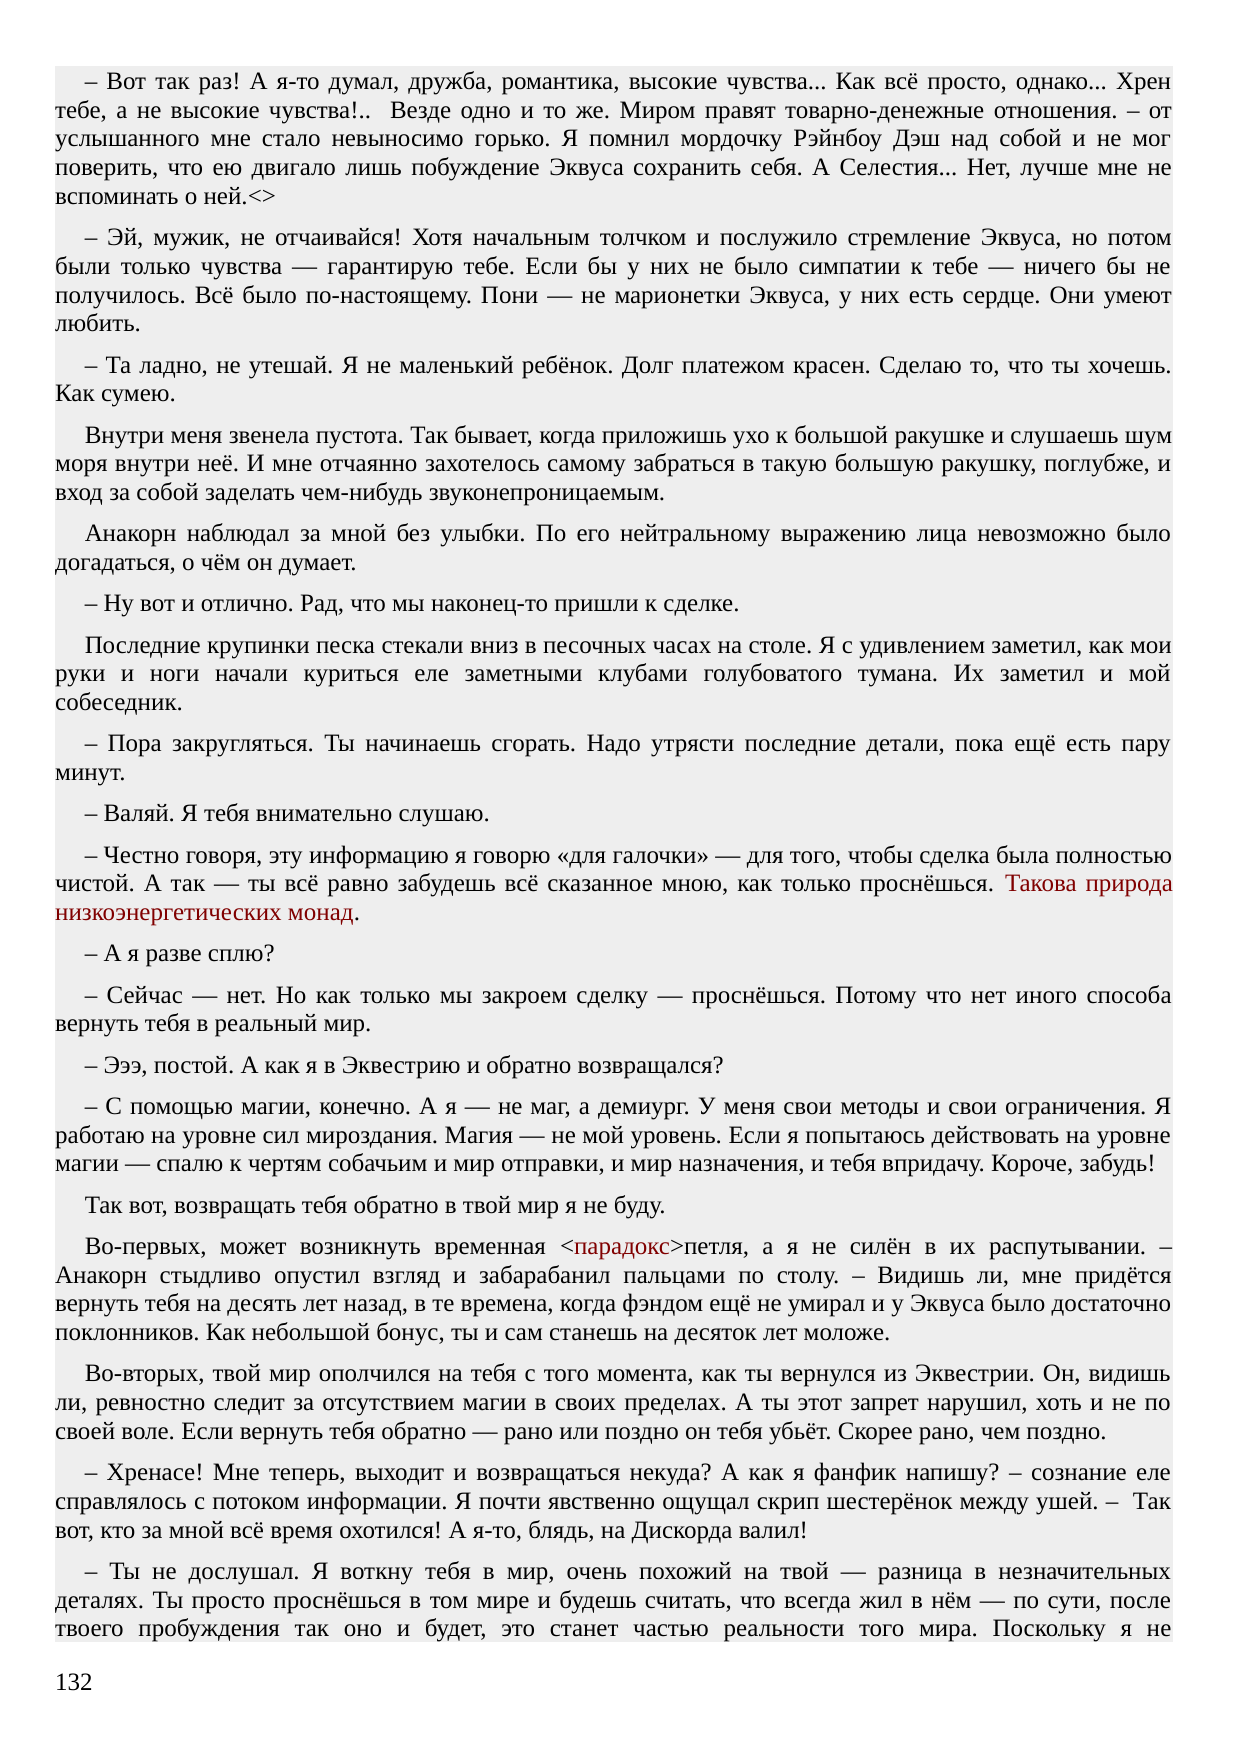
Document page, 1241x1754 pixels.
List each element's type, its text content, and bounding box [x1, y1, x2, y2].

text Анакорн наблюдал за мной без улыбки. По его нейтральному выражению лица невозможно было догадаться, о чём он думает. [55, 518, 1173, 576]
text – Хренасе! Мне теперь, выходит и возвращаться некуда? А как я фанфик напишу? – сознание еле справлялось с потоком информации. Я почти явственно ощущал скрип шестерёнок между ушей. – Так вот, кто за мной всё время охотился! А я-то, блядь, на Дискорда валил! [55, 1457, 1173, 1543]
text Во-первых, может возникнуть временная <парадокс>петля, а я не силён в их распутывании. – Анакорн стыдливо опустил взгляд и забарабанил пальцами по столу. – Видишь ли, мне придётся вернуть тебя на десять лет назад, в те времена, когда фэндом ещё не умирал и у Эквуса было достаточно поклонников. Как небольшой бонус, ты и сам станешь на десяток лет моложе. [55, 1231, 1173, 1346]
text – Та ладно, не утешай. Я не маленький ребёнок. Долг платежом красен. Сделаю то, что ты хочешь. Как сумею. [55, 350, 1173, 407]
text Внутри меня звенела пустота. Так бывает, когда приложишь ухо к большой ракушке и слушаешь шум моря внутри неё. И мне отчаянно захотелось самому забраться в такую большую ракушку, поглубже, и вход за собой заделать чем-нибудь звуконепроницаемым. [55, 420, 1173, 506]
text – Честно говоря, эту информацию я говорю «для галочки» — для того, чтобы сделка была полностью чистой. А так — ты всё равно забудешь всё сказанное мною, как только проснёшься. Такова природа низкоэнергетических монад. [55, 840, 1173, 926]
text – Пора закругляться. Ты начинаешь сгорать. Надо утрясти последние детали, пока ещё есть пару минут. [55, 728, 1173, 786]
text – Эээ, постой. А как я в Эквестрию и обратно возвращался? [55, 1050, 1173, 1078]
text – Вот так раз! А я-то думал, дружба, романтика, высокие чувства... Как всё просто, однако... Хрен тебе, а не высокие чувства!.. Везде одно и то же. Миром правят товарно-денежные отношения. – от услышанного мне стало невыносимо горько. Я помнил мордочку Рэйнбоу Дэш над собой и не мог поверить, что ею двигало лишь побуждение Эквуса сохранить себя. А Селестия... Нет, лучше мне не вспоминать о ней.<> [55, 66, 1173, 210]
text – Сейчас — нет. Но как только мы закроем сделку — проснёшься. Потому что нет иного способа вернуть тебя в реальный мир. [55, 980, 1173, 1037]
text Так вот, возвращать тебя обратно в твой мир я не буду. [55, 1190, 1173, 1218]
text – Ты не дослушал. Я воткну тебя в мир, очень похожий на твой — разница в незначительных деталях. Ты просто проснёшься в том мире и будешь считать, что всегда жил в нём — по сути, после твоего пробуждения так оно и будет, это станет частью реальности того мира. Поскольку я не [55, 1556, 1173, 1642]
text – Эй, мужик, не отчаивайся! Хотя начальным толчком и послужило стремление Эквуса, но потом были только чувства — гарантирую тебе. Если бы у них не было симпатии к тебе — ничего бы не получилось. Всё было по-настоящему. Пони — не марионетки Эквуса, у них есть сердце. Они умеют любить. [55, 222, 1173, 337]
text – С помощью магии, конечно. А я — не маг, а демиург. У меня свои методы и свои ограничения. Я работаю на уровне сил мироздания. Магия — не мой уровень. Если я попытаюсь действовать на уровне магии — спалю к чертям собачьим и мир отправки, и мир назначения, и тебя впридачу. Короче, забудь! [55, 1091, 1173, 1177]
text – Ну вот и отлично. Рад, что мы наконец-то пришли к сделке. [55, 588, 1173, 617]
text – Валяй. Я тебя внимательно слушаю. [55, 798, 1173, 827]
text Во-вторых, твой мир ополчился на тебя с того момента, как ты вернулся из Эквестрии. Он, видишь ли, ревностно следит за отсутствием магии в своих пределах. А ты этот запрет нарушил, хоть и не по своей воле. Если вернуть тебя обратно — рано или поздно он тебя убьёт. Скорее рано, чем поздно. [55, 1358, 1173, 1445]
text – А я разве сплю? [55, 938, 1173, 967]
text Последние крупинки песка стекали вниз в песочных часах на столе. Я с удивлением заметил, как мои руки и ноги начали куриться еле заметными клубами голубоватого тумана. Их заметил и мой собеседник. [55, 630, 1173, 716]
